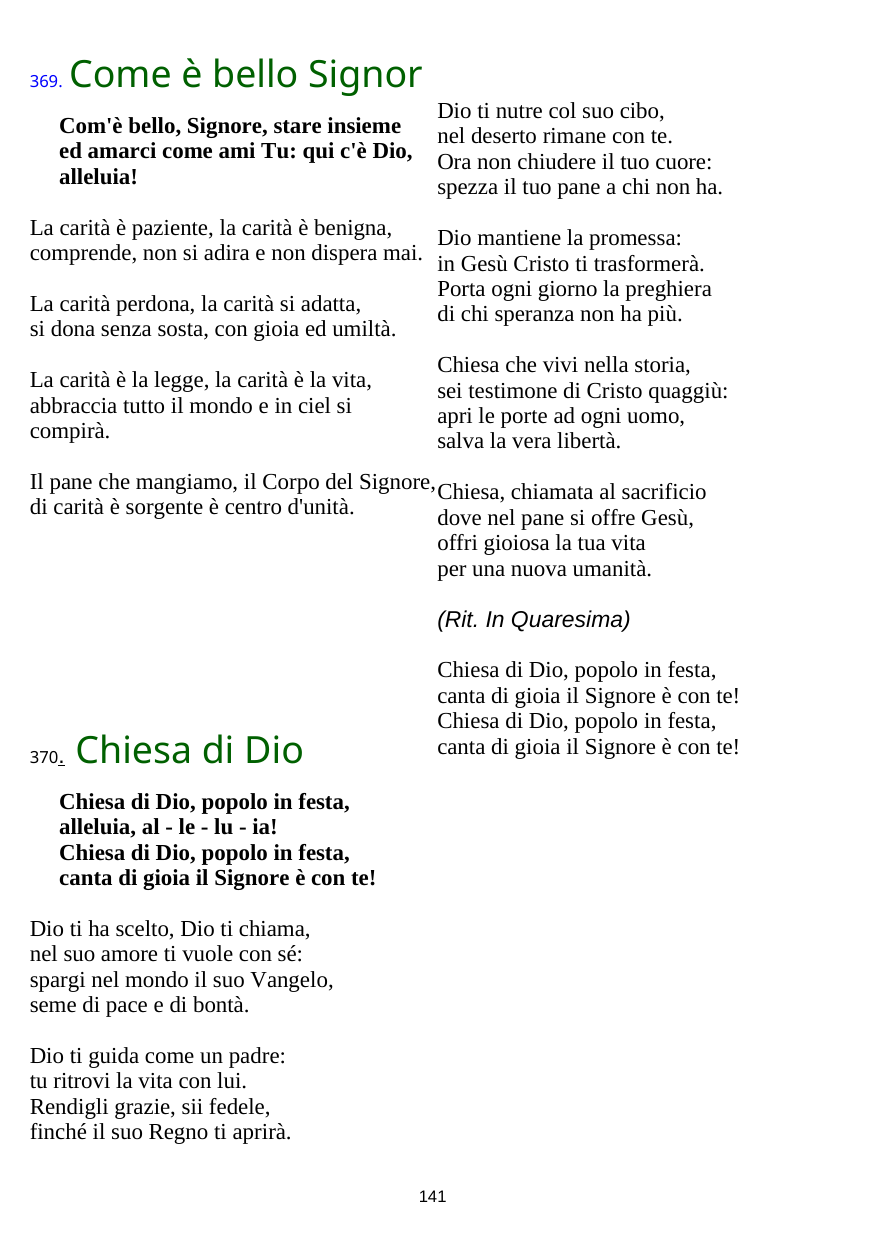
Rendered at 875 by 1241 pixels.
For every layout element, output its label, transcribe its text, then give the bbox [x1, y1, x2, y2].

text nel deserto rimane con te. [437, 123, 844, 149]
text di carità è sorgente è centro d'unità. [29, 494, 437, 520]
text Rendigli grazie, sii fedele, [29, 1094, 437, 1119]
text spargi nel mondo il suo Vangelo, [29, 967, 437, 992]
text canta di gioia il Signore è con te! [437, 683, 844, 708]
text di chi speranza non ha più. [437, 301, 844, 327]
text alleluia, al - le - lu - ia! [59, 814, 437, 840]
text 369. Come è bello Signor [29, 47, 437, 98]
text 370. Chiesa di Dio [29, 723, 437, 774]
text Com'è bello, Signore, stare insieme [59, 113, 437, 138]
text Ora non chiudere il tuo cuore: [437, 149, 844, 174]
text comprende, non si adira e non dispera mai. [29, 240, 437, 266]
text Dio mantiene la promessa: [437, 225, 844, 251]
text Chiesa che vivi nella storia, [437, 352, 844, 378]
text La carità perdona, la carità si adatta, [29, 291, 437, 316]
text Dio ti nutre col suo cibo, [437, 98, 844, 123]
text ed amarci come ami Tu: qui c'è Dio, alleluia! [59, 138, 437, 189]
text Porta ogni giorno la preghiera [437, 276, 844, 301]
text dove nel pane si offre Gesù, [437, 505, 844, 530]
text finché il suo Regno ti aprirà. [29, 1119, 437, 1145]
text Dio ti ha scelto, Dio ti chiama, [29, 916, 437, 941]
text seme di pace e di bontà. [29, 992, 437, 1018]
text La carità è la legge, la carità è la vita, [29, 367, 437, 393]
text Il pane che mangiamo, il Corpo del Signore, [29, 469, 437, 494]
text Chiesa, chiamata al sacrificio [437, 479, 844, 505]
text (Rit. In Quaresima) [437, 606, 844, 632]
text canta di gioia il Signore è con te! [437, 734, 844, 759]
text Chiesa di Dio, popolo in festa, [59, 840, 437, 865]
text per una nuova umanità. [437, 556, 844, 581]
text abbraccia tutto il mondo e in ciel si compirà. [29, 393, 437, 443]
text canta di gioia il Signore è con te! [59, 865, 437, 891]
text salva la vera libertà. [437, 428, 844, 454]
text nel suo amore ti vuole con sé: [29, 941, 437, 967]
text apri le porte ad ogni uomo, [437, 403, 844, 428]
text Chiesa di Dio, popolo in festa, [59, 789, 437, 814]
text tu ritrovi la vita con lui. [29, 1068, 437, 1094]
text in Gesù Cristo ti trasformerà. [437, 251, 844, 276]
text offri gioiosa la tua vita [437, 530, 844, 556]
text spezza il tuo pane a chi non ha. [437, 174, 844, 200]
text si dona senza sosta, con gioia ed umiltà. [29, 316, 437, 342]
text Chiesa di Dio, popolo in festa, [437, 708, 844, 734]
text sei testimone di Cristo quaggiù: [437, 378, 844, 403]
text La carità è paziente, la carità è benigna, [29, 215, 437, 240]
text Chiesa di Dio, popolo in festa, [437, 657, 844, 683]
text Dio ti guida come un padre: [29, 1043, 437, 1068]
